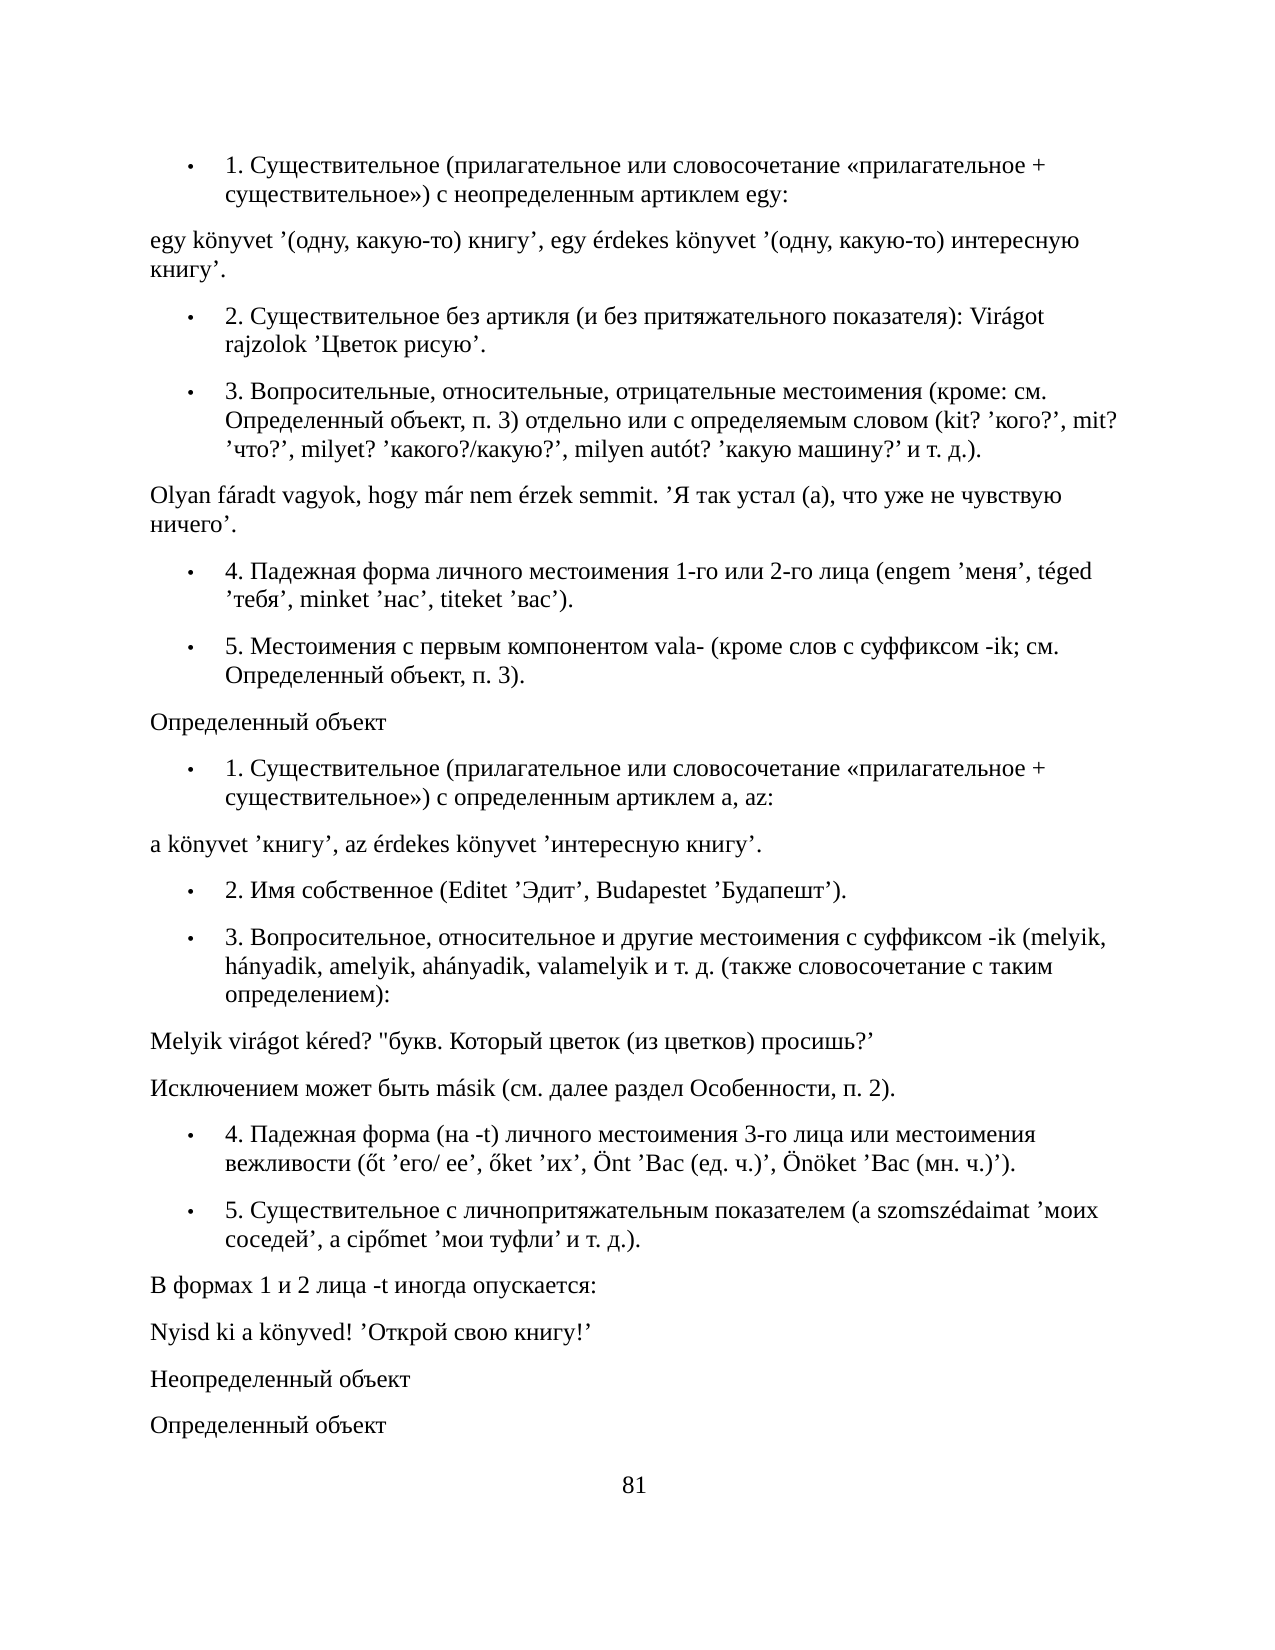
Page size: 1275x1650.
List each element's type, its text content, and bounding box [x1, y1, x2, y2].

list 2. Существительное без артикля (и без притяжательного показателя): Virágot rajzolok ’Цветок рисую’. [187, 301, 1125, 358]
text a könyvet ’книгу’, az érdekes könyvet ’интересную книгу’. [150, 829, 1125, 857]
text Nyisd ki a könyved! ’Открой свою книгу!’ [150, 1317, 1125, 1346]
list 4. Падежная форма (на -t) личного местоимения 3-го лица или местоимения вежливости (őt ’его/ ее’, őket ’их’, Önt ’Вас (ед. ч.)’, Önöket ’Вас (мн. ч.)’). [187, 1119, 1125, 1177]
list 5. Существительное с личнопритяжательным показателем (а szomszédaimat ’моих соседей’, а cipőmet ’мои туфли’ и т. д.). [187, 1195, 1125, 1252]
list 1. Существительное (прилагательное или словосочетание «прилагательное + существительное») с неопределенным артиклем egy: [187, 150, 1125, 207]
text Определенный объект [150, 707, 1125, 735]
text Olyan fáradt vagyok, hogy már nem érzek semmit. ’Я так устал (а), что уже не чувствую ничего’. [150, 480, 1125, 538]
list 2. Имя собственное (Editet ’Эдит’, Budapestet ’Будапешт’). [187, 875, 1125, 904]
list 3. Вопросительные, относительные, отрицательные местоимения (кроме: см. Определенный объект, п. 3) отдельно или с определяемым словом (kit? ’кого?’, mit? ’что?’, milyet? ’какого?/какую?’, milyen autót? ’какую машину?’ и т. д.). [187, 376, 1125, 462]
text Исключением может быть másik (см. далее раздел Особенности, п. 2). [150, 1073, 1125, 1102]
list 3. Вопросительное, относительное и другие местоимения с суффиксом -ik (melyik, hányadik, amelyik, ahányadik, valamelyik и т. д. (также словосочетание с таким определением): [187, 922, 1125, 1008]
list 5. Местоимения с первым компонентом vala- (кроме слов с суффиксом -ik; см. Определенный объект, п. 3). [187, 631, 1125, 689]
text Melyik virágot kéred? "букв. Который цветок (из цветков) просишь?’ [150, 1026, 1125, 1055]
text Неопределенный объект [150, 1364, 1125, 1392]
list 4. Падежная форма личного местоимения 1-го или 2-го лица (engem ’меня’, téged ’тебя’, minket ’нас’, titeket ’вас’). [187, 556, 1125, 613]
list 1. Существительное (прилагательное или словосочетание «прилагательное + существительное») с определенным артиклем a, az: [187, 753, 1125, 811]
text В формах 1 и 2 лица -t иногда опускается: [150, 1270, 1125, 1299]
text egy könyvet ’(одну, какую-то) книгу’, egy érdekes könyvet ’(одну, какую-то) интересную книгу’. [150, 225, 1125, 283]
text Определенный объект [150, 1410, 1125, 1439]
